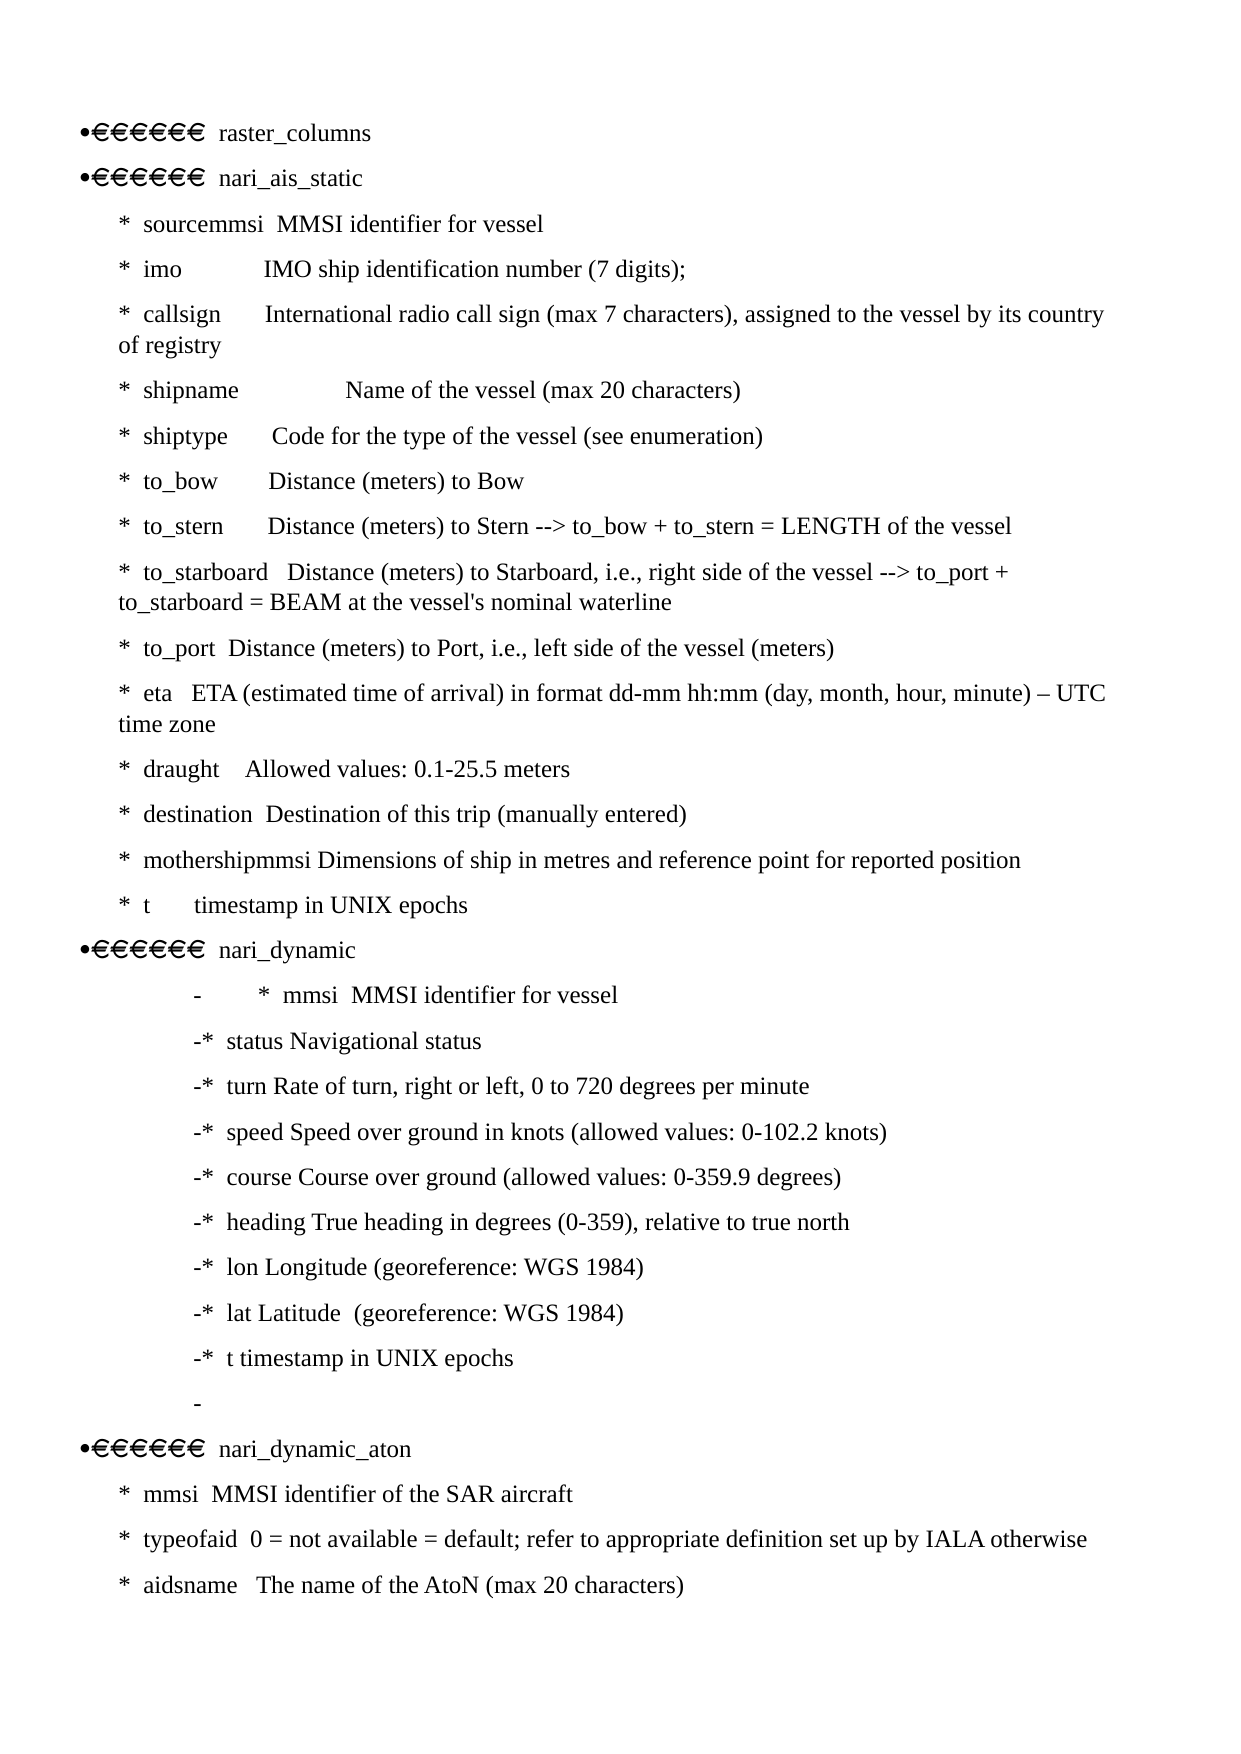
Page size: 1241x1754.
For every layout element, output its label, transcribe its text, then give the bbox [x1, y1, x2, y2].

text * to_bow Distance (meters) to Bow [118, 466, 1122, 495]
text * to_port Distance (meters) to Port, i.e., left side of the vessel (meters) [118, 633, 1122, 661]
text -* lat Latitude (georeference: WGS 1984) [193, 1298, 1122, 1327]
text * to_stern Distance (meters) to Stern --> to_bow + to_stern = LENGTH of the vessel [118, 511, 1122, 540]
text * shiptype Code for the type of the vessel (see enumeration) [118, 421, 1122, 449]
text -* heading True heading in degrees (0-359), relative to true north [193, 1207, 1122, 1236]
text * to_starboard Distance (meters) to Starboard, i.e., right side of the vessel --> to_port + to_starboard = BEAM at the vessel's nominal waterline [118, 557, 1122, 616]
text * mothershipmmsi Dimensions of ship in metres and reference point for reported position [118, 845, 1122, 873]
text -* course Course over ground (allowed values: 0-359.9 degrees) [193, 1162, 1122, 1191]
text - * mmsi MMSI identifier for vessel [193, 981, 1122, 1009]
text * callsign International radio call sign (max 7 characters), assigned to the vessel by its country of registry [118, 299, 1122, 359]
text * imo IMO ship identification number (7 digits); [118, 254, 1122, 283]
text -* t timestamp in UNIX epochs [193, 1343, 1122, 1372]
text · raster_columns [81, 118, 1122, 147]
text * draught Allowed values: 0.1-25.5 meters [118, 754, 1122, 783]
text · nari_dynamic [81, 935, 1122, 964]
text * typeofaid 0 = not available = default; refer to appropriate definition set up by IALA otherwise [118, 1524, 1122, 1553]
text - [193, 1388, 1122, 1417]
text -* lon Longitude (georeference: WGS 1984) [193, 1252, 1122, 1281]
text * mmsi MMSI identifier of the SAR aircraft [118, 1479, 1122, 1508]
text * sourcemmsi MMSI identifier for vessel [118, 209, 1122, 237]
text · nari_ais_static [81, 163, 1122, 192]
text -* turn Rate of turn, right or left, 0 to 720 degrees per minute [193, 1071, 1122, 1100]
text -* speed Speed over ground in knots (allowed values: 0-102.2 knots) [193, 1117, 1122, 1145]
text -* status Navigational status [193, 1026, 1122, 1055]
text * shipname Name of the vessel (max 20 characters) [118, 375, 1122, 404]
text * t timestamp in UNIX epochs [118, 890, 1122, 919]
text * aidsname The name of the AtoN (max 20 characters) [118, 1570, 1122, 1598]
text · nari_dynamic_aton [81, 1434, 1122, 1462]
text * destination Destination of this trip (manually entered) [118, 799, 1122, 828]
text * eta ETA (estimated time of arrival) in format dd-mm hh:mm (day, month, hour, minute) – UTC time zone [118, 678, 1122, 737]
